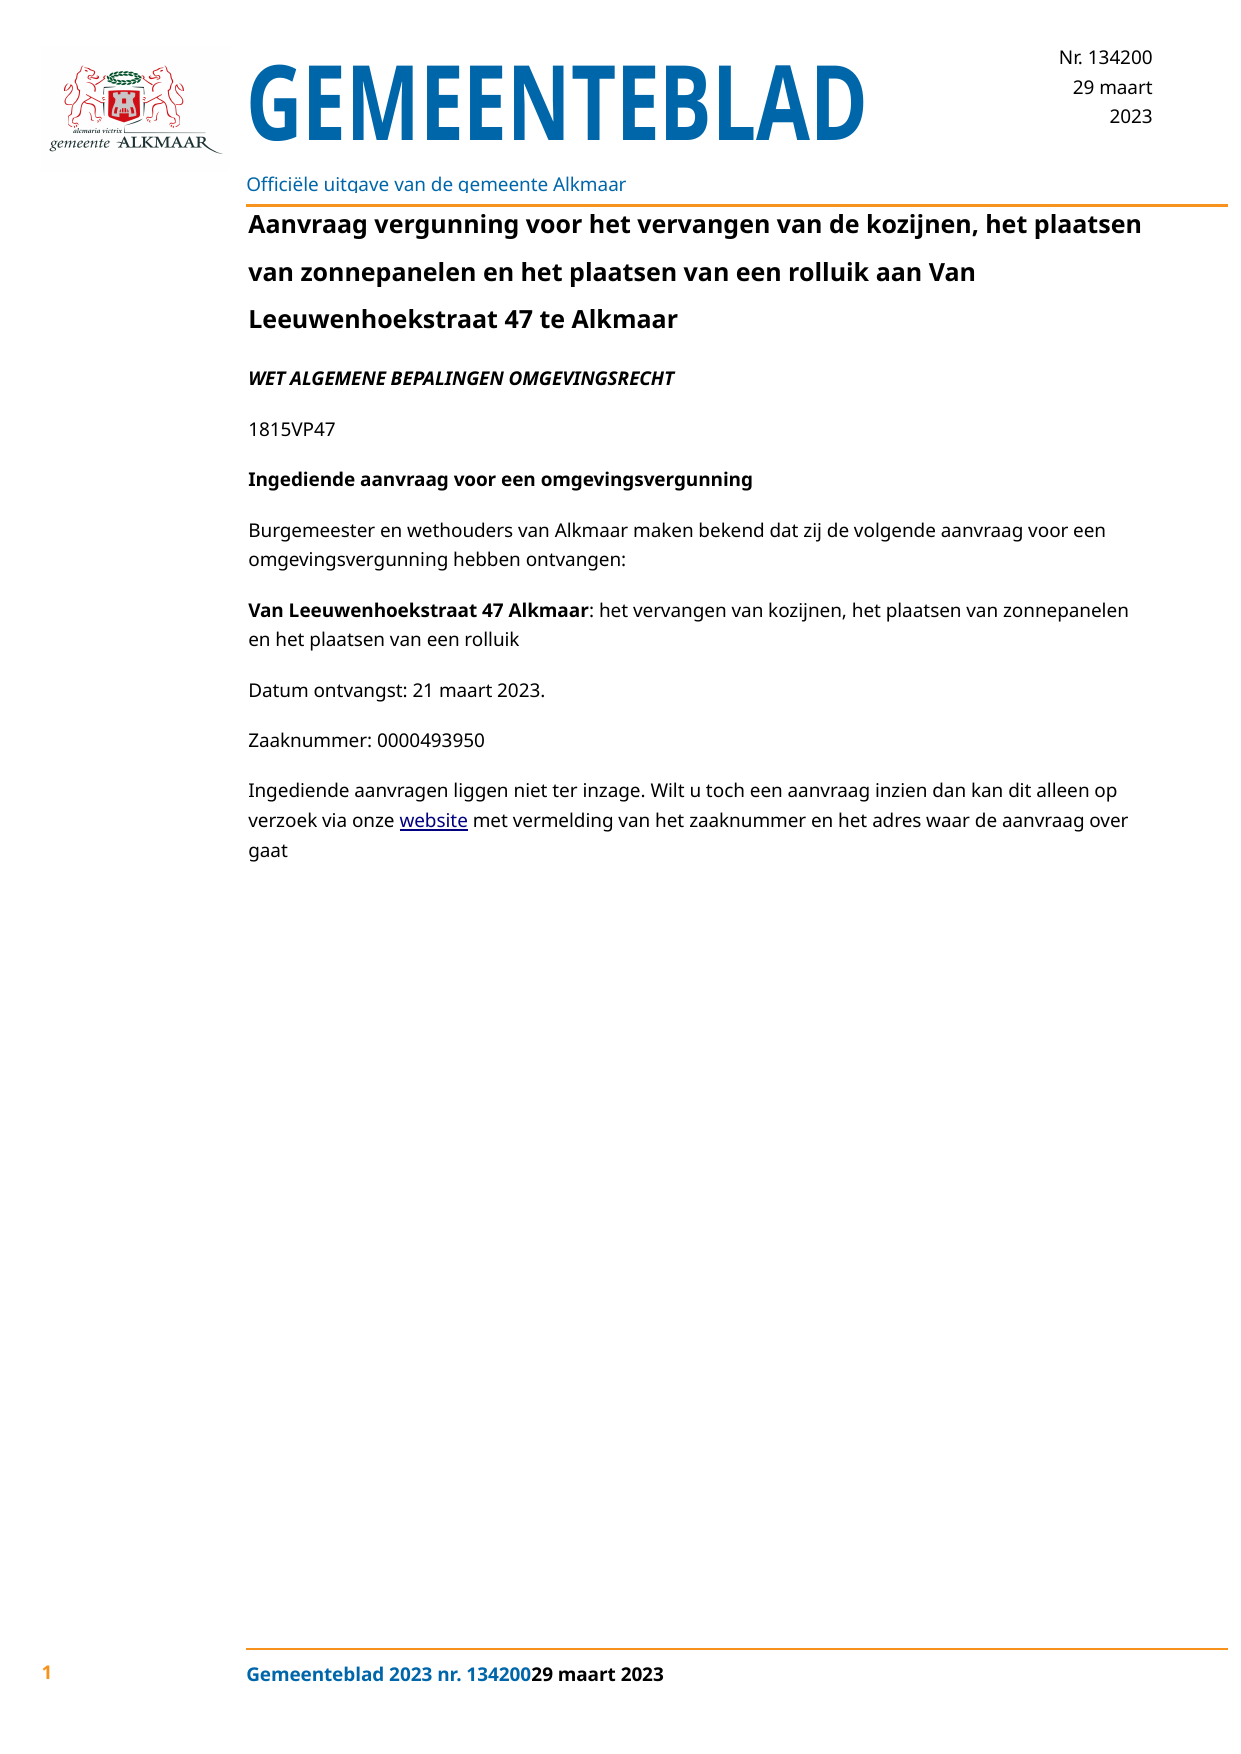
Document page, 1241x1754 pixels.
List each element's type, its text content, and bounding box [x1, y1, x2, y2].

text Ingediende aanvragen liggen niet ter inzage. Wilt u toch een aanvraag inzien dan kan dit alleen op verzoek via onze website met vermelding van het zaaknummer en het adres waar de aanvraag over gaat [248, 778, 1152, 862]
text WET ALGEMENE BEPALINGEN OMGEVINGSRECHT [248, 366, 1152, 391]
text Van Leeuwenhoekstraat 47 Alkmaar: het vervangen van kozijnen, het plaatsen van zonnepanelen en het plaatsen van een rolluik [248, 597, 1152, 652]
text Burgemeester en wethouders van Alkmaar maken bekend dat zij de volgende aanvraag voor een omgevingsvergunning hebben ontvangen: [248, 517, 1152, 572]
picture [41, 47, 231, 172]
text Datum ontvangst: 21 maart 2023. [248, 677, 1152, 702]
text Ingediende aanvraag voor een omgevingsvergunning [248, 466, 1152, 492]
text Aanvraag vergunning voor het vervangen van de kozijnen, het plaatsen van zonnepanelen en het plaatsen van een rolluik aan Van Leeuwenhoekstraat 47 te Alkmaar [248, 207, 1152, 336]
text Zaaknummer: 0000493950 [248, 727, 1152, 753]
text 1815VP47 [248, 416, 1152, 442]
